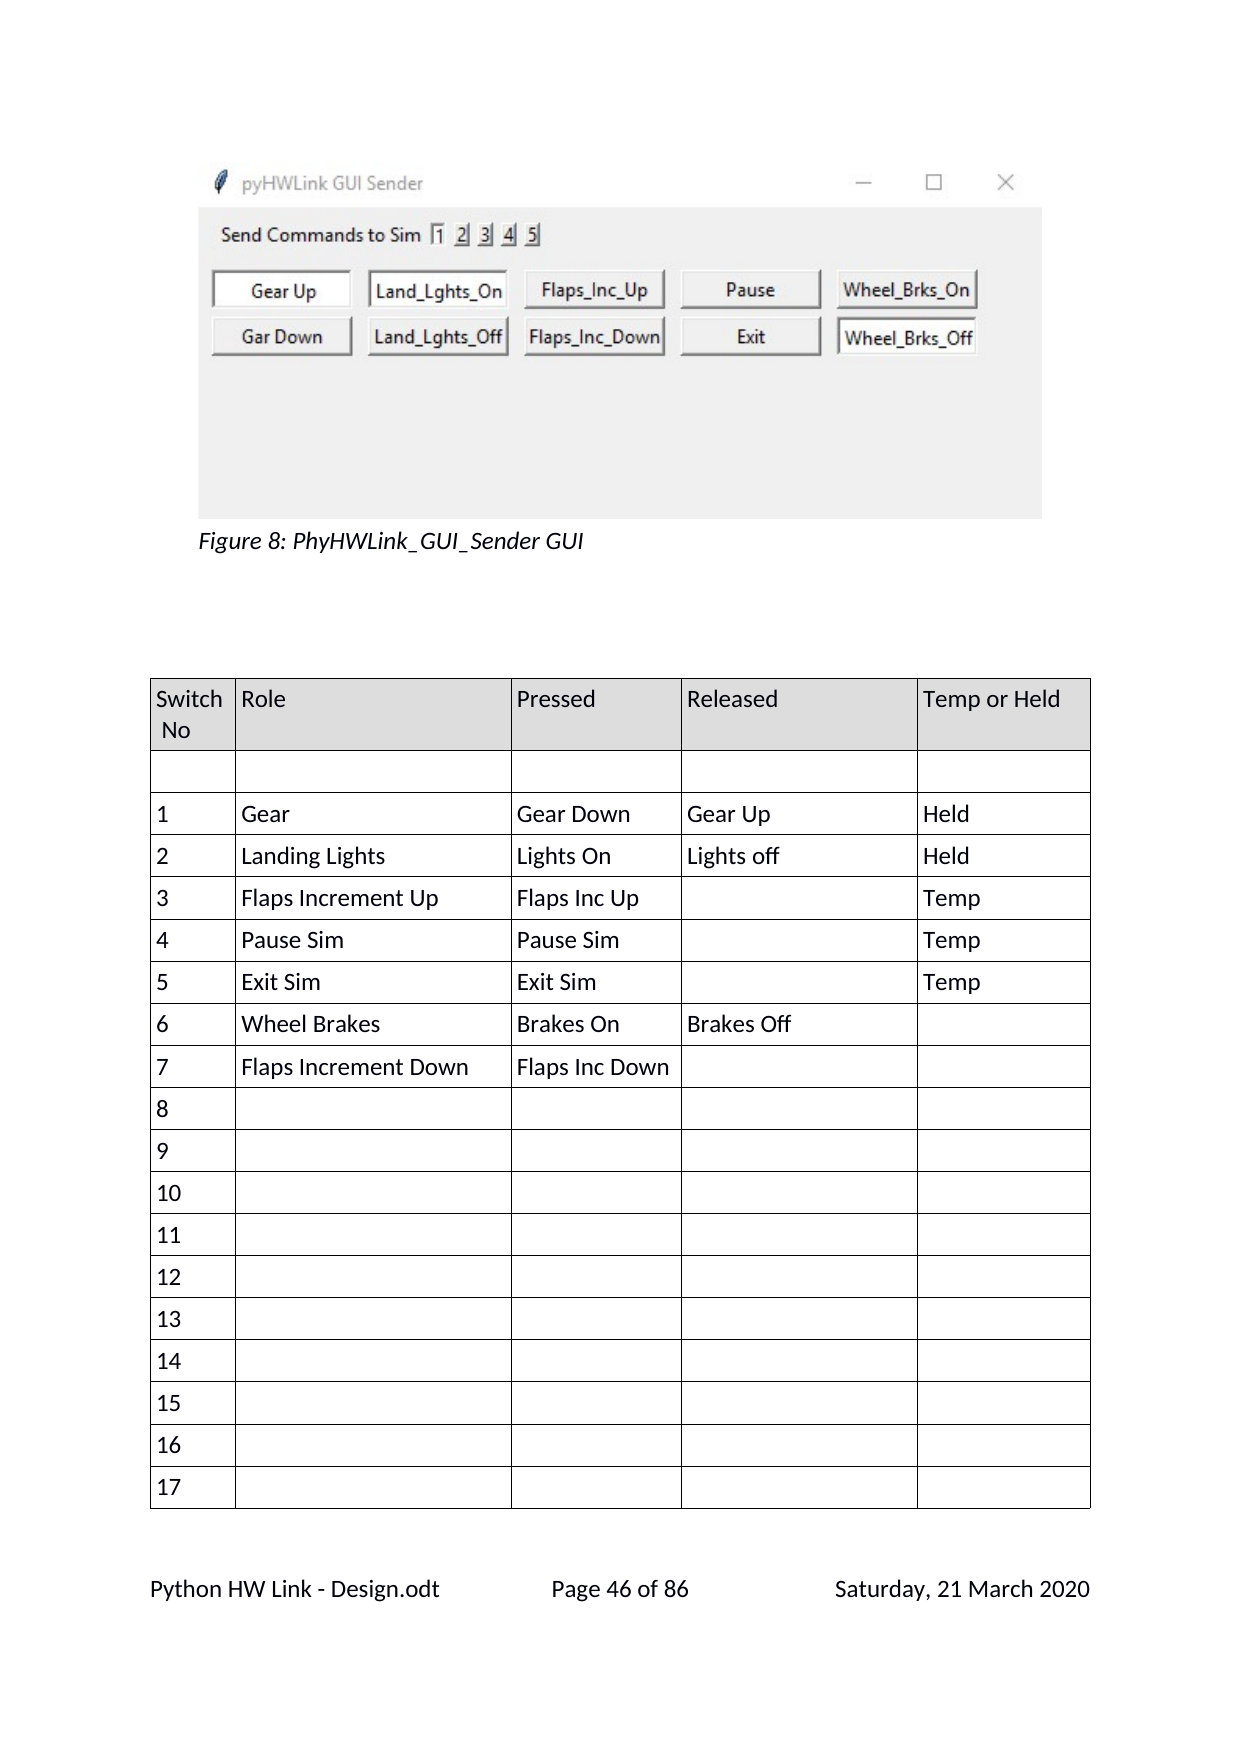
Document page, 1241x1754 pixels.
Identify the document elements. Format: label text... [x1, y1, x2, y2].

table_cell 7 [151, 1046, 235, 1087]
picture [198, 162, 1042, 519]
table_cell Gear [236, 793, 511, 834]
table_cell Lights off [682, 835, 917, 876]
table_cell [918, 1256, 1090, 1297]
table_cell [918, 1467, 1090, 1508]
table_cell 9 [151, 1130, 235, 1171]
table_cell Pause Sim [512, 920, 681, 961]
table_cell [236, 1467, 511, 1508]
table_header Pressed [512, 679, 681, 750]
table_cell Flaps Inc Up [512, 877, 681, 918]
table_cell [682, 1130, 917, 1171]
table_cell [918, 1214, 1090, 1255]
table_cell [682, 1046, 917, 1087]
table_cell Held [918, 835, 1090, 876]
table_cell [512, 1214, 681, 1255]
table_cell [918, 1172, 1090, 1213]
table_cell [236, 1214, 511, 1255]
table_cell [236, 1088, 511, 1129]
table_cell [918, 1425, 1090, 1466]
table_cell 12 [151, 1256, 235, 1297]
table_cell Flaps Increment Up [236, 877, 511, 918]
table_cell 8 [151, 1088, 235, 1129]
table_cell [512, 1088, 681, 1129]
table_cell [512, 1256, 681, 1297]
table_cell [512, 1425, 681, 1466]
table_cell [236, 751, 511, 792]
table_cell [512, 1467, 681, 1508]
table_cell [918, 1088, 1090, 1129]
table_cell 2 [151, 835, 235, 876]
table_cell [236, 1130, 511, 1171]
table_cell [918, 1046, 1090, 1087]
table_cell Flaps Increment Down [236, 1046, 511, 1087]
table_cell [236, 1382, 511, 1423]
table_cell 16 [151, 1425, 235, 1466]
table_header Released [682, 679, 917, 750]
table_cell Temp [918, 920, 1090, 961]
table_cell [682, 877, 917, 918]
table_cell [512, 1340, 681, 1381]
table_cell [682, 1298, 917, 1339]
table_cell [682, 751, 917, 792]
table_cell [682, 1467, 917, 1508]
table_cell [682, 962, 917, 1003]
table_cell 6 [151, 1004, 235, 1045]
table_cell [151, 751, 235, 792]
table_cell [682, 920, 917, 961]
table_cell [512, 1298, 681, 1339]
table_cell Wheel Brakes [236, 1004, 511, 1045]
table_cell [512, 1172, 681, 1213]
table_cell 13 [151, 1298, 235, 1339]
table_cell 1 [151, 793, 235, 834]
table_cell [918, 1298, 1090, 1339]
table_cell Flaps Inc Down [512, 1046, 681, 1087]
table_cell Held [918, 793, 1090, 834]
table_cell [682, 1425, 917, 1466]
table_cell Pause Sim [236, 920, 511, 961]
table_cell [918, 1130, 1090, 1171]
table_cell [918, 1382, 1090, 1423]
table_header Role [236, 679, 511, 750]
table_cell Brakes On [512, 1004, 681, 1045]
table_cell Gear Down [512, 793, 681, 834]
table_header Switch No [151, 679, 235, 750]
table_cell 15 [151, 1382, 235, 1423]
table_cell [236, 1298, 511, 1339]
table_cell [236, 1425, 511, 1466]
table_cell [236, 1340, 511, 1381]
table_cell Brakes Off [682, 1004, 917, 1045]
table_cell Exit Sim [236, 962, 511, 1003]
table_cell Gear Up [682, 793, 917, 834]
table_cell [236, 1256, 511, 1297]
table_cell [236, 1172, 511, 1213]
table_cell 17 [151, 1467, 235, 1508]
table_cell [918, 751, 1090, 792]
table_cell [682, 1214, 917, 1255]
table_cell 5 [151, 962, 235, 1003]
table_cell Exit Sim [512, 962, 681, 1003]
table_cell Lights On [512, 835, 681, 876]
table_cell 10 [151, 1172, 235, 1213]
text Figure 8: PhyHWLink_GUI_Sender GUI [198, 519, 1042, 556]
table_cell [682, 1340, 917, 1381]
table_cell [512, 1130, 681, 1171]
table_cell [682, 1256, 917, 1297]
table_cell [682, 1088, 917, 1129]
table_cell 3 [151, 877, 235, 918]
table_cell [918, 1340, 1090, 1381]
table_cell [682, 1172, 917, 1213]
table_cell Landing Lights [236, 835, 511, 876]
table_header Temp or Held [918, 679, 1090, 750]
table_cell [918, 1004, 1090, 1045]
table_cell [512, 751, 681, 792]
table_cell Temp [918, 877, 1090, 918]
table_cell 14 [151, 1340, 235, 1381]
table_cell 11 [151, 1214, 235, 1255]
table_cell [682, 1382, 917, 1423]
table_cell [512, 1382, 681, 1423]
table_cell 4 [151, 920, 235, 961]
table_cell Temp [918, 962, 1090, 1003]
